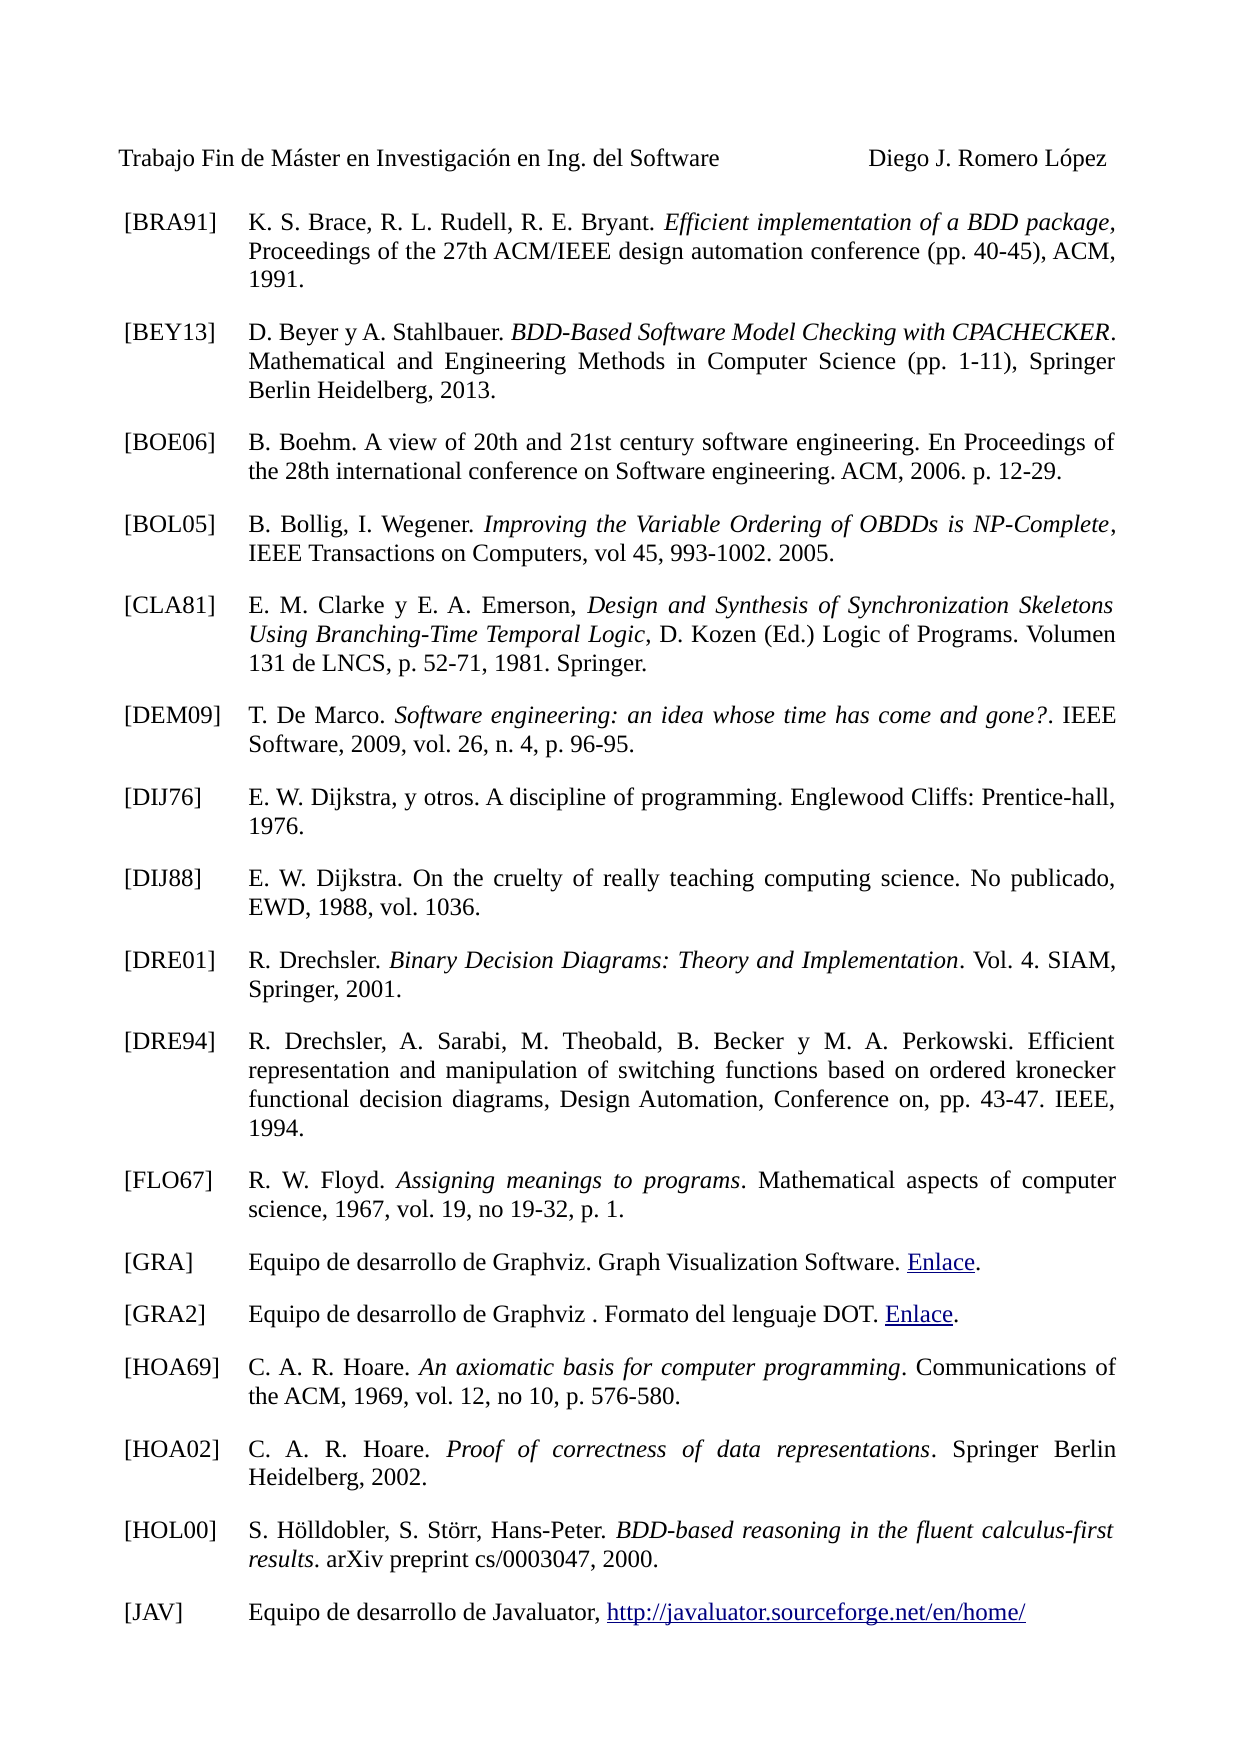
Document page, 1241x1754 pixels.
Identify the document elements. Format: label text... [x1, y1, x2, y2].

table_cell [DRE94] [118, 1021, 242, 1160]
table_cell Equipo de desarrollo de Javaluator, http://javaluator.sourceforge.net/en/home/ [242, 1591, 1122, 1631]
table_cell [DIJ76] [118, 776, 242, 858]
table_cell [BRA91] [118, 201, 242, 312]
table_cell R. Drechsler, A. Sarabi, M. Theobald, B. Becker y M. A. Perkowski. Efficient representation and manipulation of switching functions based on ordered kronecker functional decision diagrams, Design Automation, Conference on, pp. 43-47. IEEE, 1994. [242, 1021, 1122, 1160]
table_cell [HOA02] [118, 1428, 242, 1509]
table_cell B. Boehm. A view of 20th and 21st century software engineering. En Proceedings of the 28th international conference on Software engineering. ACM, 2006. p. 12-29. [242, 422, 1122, 503]
table_cell B. Bollig, I. Wegener. Improving the Variable Ordering of OBDDs is NP-Complete, IEEE Transactions on Computers, vol 45, 993-1002. 2005. [242, 503, 1122, 585]
table_cell [GRA2] [118, 1294, 242, 1347]
table_cell [CLA81] [118, 585, 242, 695]
table_cell [JAV] [118, 1591, 242, 1631]
table_cell S. Hölldobler, S. Störr, Hans-Peter. BDD-based reasoning in the fluent calculus-first results. arXiv preprint cs/0003047, 2000. [242, 1510, 1122, 1591]
table_cell R. Drechsler. Binary Decision Diagrams: Theory and Implementation. Vol. 4. SIAM, Springer, 2001. [242, 939, 1122, 1021]
table_cell [FLO67] [118, 1160, 242, 1241]
table_cell [GRA] [118, 1241, 242, 1294]
table_cell Equipo de desarrollo de Graphviz. Graph Visualization Software. Enlace. [242, 1241, 1122, 1294]
table_cell [DRE01] [118, 939, 242, 1021]
table_cell [DIJ88] [118, 858, 242, 939]
table_cell [HOA69] [118, 1347, 242, 1428]
table_cell E. M. Clarke y E. A. Emerson, Design and Synthesis of Synchronization Skeletons Using Branching-Time Temporal Logic, D. Kozen (Ed.) Logic of Programs. Volumen 131 de LNCS, p. 52-71, 1981. Springer. [242, 585, 1122, 695]
table_cell C. A. R. Hoare. Proof of correctness of data representations. Springer Berlin Heidelberg, 2002. [242, 1428, 1122, 1509]
table_cell Equipo de desarrollo de Graphviz . Formato del lenguaje DOT. Enlace. [242, 1294, 1122, 1347]
table_cell E. W. Dijkstra. On the cruelty of really teaching computing science. No publicado, EWD, 1988, vol. 1036. [242, 858, 1122, 939]
table_cell [BEY13] [118, 312, 242, 422]
table_cell D. Beyer y A. Stahlbauer. BDD-Based Software Model Checking with CPACHECKER. Mathematical and Engineering Methods in Computer Science (pp. 1-11), Springer Berlin Heidelberg, 2013. [242, 312, 1122, 422]
table_cell T. De Marco. Software engineering: an idea whose time has come and gone?. IEEE Software, 2009, vol. 26, n. 4, p. 96-95. [242, 695, 1122, 776]
table_cell K. S. Brace, R. L. Rudell, R. E. Bryant. Efficient implementation of a BDD package, Proceedings of the 27th ACM/IEEE design automation conference (pp. 40-45), ACM, 1991. [242, 201, 1122, 312]
table_cell [DEM09] [118, 695, 242, 776]
table_cell [HOL00] [118, 1510, 242, 1591]
table_cell C. A. R. Hoare. An axiomatic basis for computer programming. Communications of the ACM, 1969, vol. 12, no 10, p. 576-580. [242, 1347, 1122, 1428]
table_cell E. W. Dijkstra, y otros. A discipline of programming. Englewood Cliffs: Prentice-hall, 1976. [242, 776, 1122, 858]
table_cell [BOL05] [118, 503, 242, 585]
table_cell [BOE06] [118, 422, 242, 503]
table_cell R. W. Floyd. Assigning meanings to programs. Mathematical aspects of computer science, 1967, vol. 19, no 19-32, p. 1. [242, 1160, 1122, 1241]
